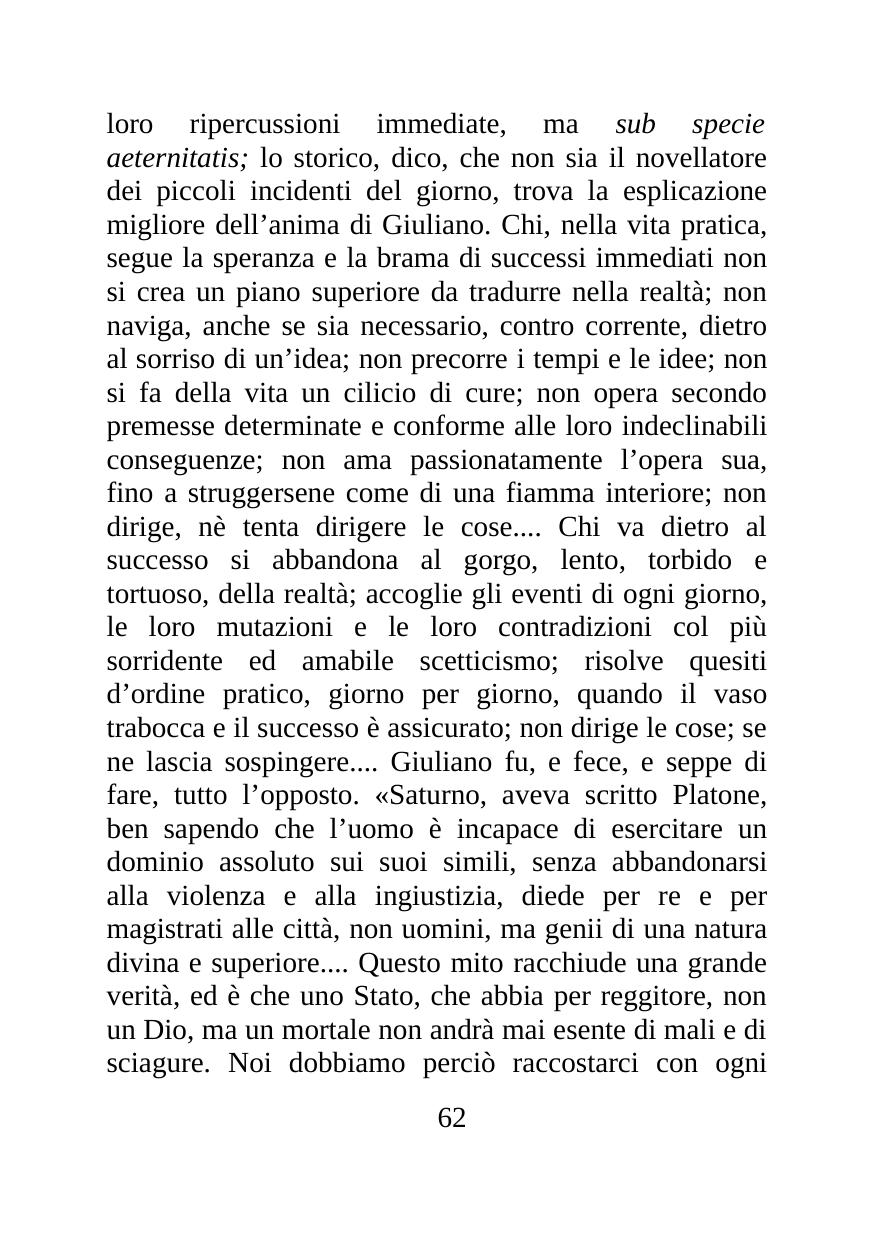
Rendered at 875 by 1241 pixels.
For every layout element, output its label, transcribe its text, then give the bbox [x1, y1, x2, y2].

text loro ripercussioni immediate, ma sub specie aeternitatis; lo storico, dico, che non sia il novellatore dei piccoli incidenti del giorno, trova la esplicazione migliore dell’anima di Giuliano. Chi, nella vita pratica, segue la speranza e la brama di successi immediati non si crea un piano superiore da tradurre nella realtà; non naviga, anche se sia necessario, contro corrente, dietro al sorriso di un’idea; non precorre i tempi e le idee; non si fa della vita un cilicio di cure; non opera secondo premesse determinate e conforme alle loro indeclinabili conseguenze; non ama passionatamente l’opera sua, fino a struggersene come di una fiamma interiore; non dirige, nè tenta dirigere le cose.... Chi va dietro al successo si abbandona al gorgo, lento, torbido e tortuoso, della realtà; accoglie gli eventi di ogni giorno, le loro mutazioni e le loro contradizioni col più sorridente ed amabile scetticismo; risolve quesiti d’ordine pratico, giorno per giorno, quando il vaso trabocca e il successo è assicurato; non dirige le cose; se ne lascia sospingere.... Giuliano fu, e fece, e seppe di fare, tutto l’opposto. «Saturno, aveva scritto Platone, ben sapendo che l’uomo è incapace di esercitare un dominio assoluto sui suoi simili, senza abbandonarsi alla violenza e alla ingiustizia, diede per re e per magistrati alle città, non uomini, ma genii di una natura divina e superiore.... Questo mito racchiude una grande verità, ed è che uno Stato, che abbia per reggitore, non un Dio, ma un mortale non andrà mai esente di mali e di sciagure. Noi dobbiamo perciò raccostarci con ogni [106, 106, 768, 1079]
